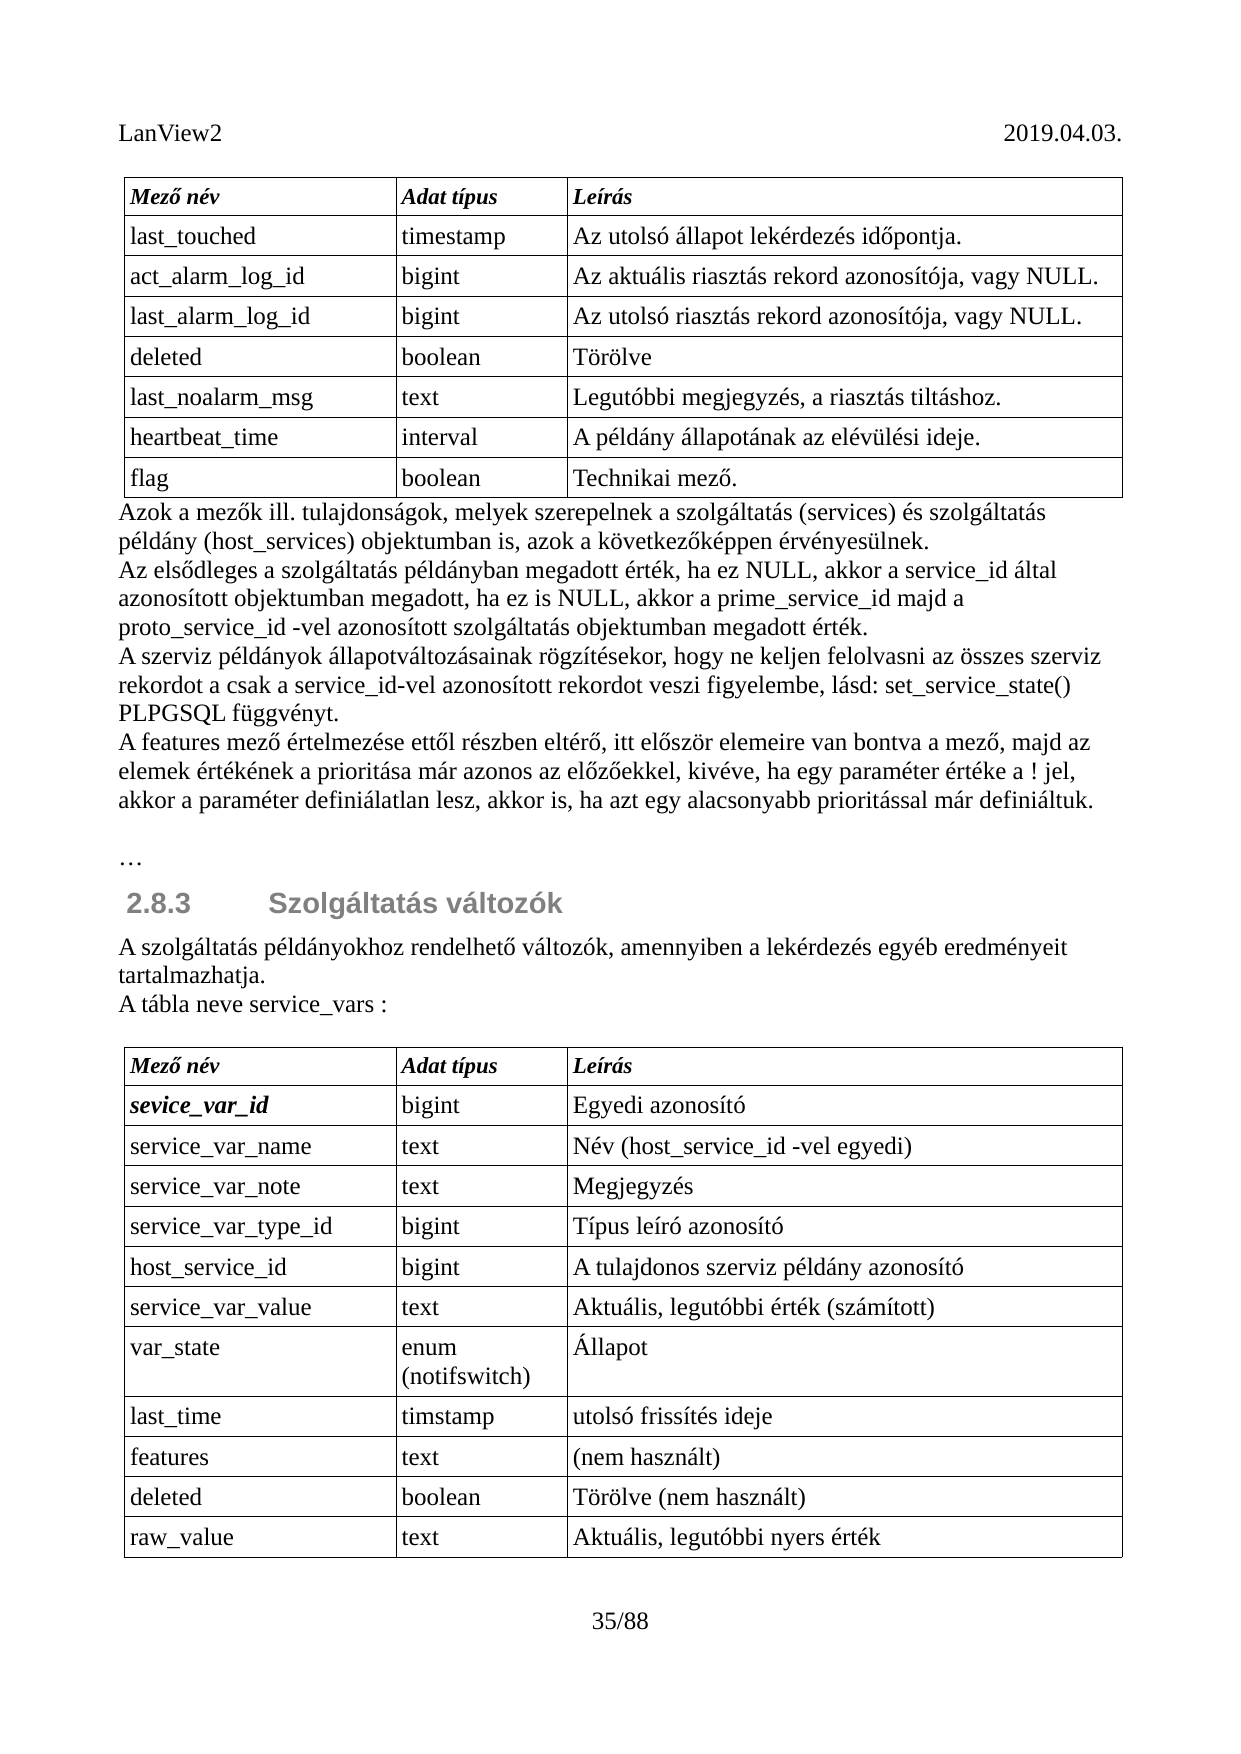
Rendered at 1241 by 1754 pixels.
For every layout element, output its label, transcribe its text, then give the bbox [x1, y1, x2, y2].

table_cell raw_value [125, 1517, 396, 1557]
table_cell bigint [397, 1247, 567, 1286]
table_cell timstamp [397, 1397, 567, 1436]
table_header Adat típus [397, 1048, 567, 1084]
table_cell bigint [397, 1207, 567, 1246]
table_cell interval [397, 418, 567, 457]
table_cell deleted [125, 337, 396, 376]
table_cell last_noalarm_msg [125, 377, 396, 417]
table_cell Aktuális, legutóbbi nyers érték [568, 1517, 1122, 1557]
table_cell Az utolsó állapot lekérdezés időpontja. [568, 216, 1122, 255]
table_cell Az aktuális riasztás rekord azonosítója, vagy NULL. [568, 256, 1122, 296]
subtitle Szolgáltatás változók [118, 886, 1122, 919]
table_cell boolean [397, 458, 567, 497]
table_cell text [397, 377, 567, 417]
table_cell bigint [397, 1086, 567, 1125]
table_cell boolean [397, 1477, 567, 1516]
table_cell heartbeat_time [125, 418, 396, 457]
table_cell service_var_value [125, 1287, 396, 1326]
table_cell text [397, 1517, 567, 1557]
table_header Leírás [568, 178, 1122, 215]
table_cell features [125, 1437, 396, 1476]
table_cell Egyedi azonosító [568, 1086, 1122, 1125]
table_cell service_var_type_id [125, 1207, 396, 1246]
table_cell Az utolsó riasztás rekord azonosítója, vagy NULL. [568, 297, 1122, 336]
table_cell host_service_id [125, 1247, 396, 1286]
table_cell Törölve [568, 337, 1122, 376]
table_cell A tulajdonos szerviz példány azonosító [568, 1247, 1122, 1286]
text Azok a mezők ill. tulajdonságok, melyek szerepelnek a szolgáltatás (services) és szolgáltatás példány (host_services) objektumban is, azok a következőképpen érvényesülnek. [118, 497, 1122, 555]
table_cell Aktuális, legutóbbi érték (számított) [568, 1287, 1122, 1326]
table_cell (nem használt) [568, 1437, 1122, 1476]
table_cell bigint [397, 297, 567, 336]
table_cell last_alarm_log_id [125, 297, 396, 336]
table_header Leírás [568, 1048, 1122, 1084]
table_cell enum (notifswitch) [397, 1327, 567, 1396]
text A szolgáltatás példányokhoz rendelhető változók, amennyiben a lekérdezés egyéb eredményeit tartalmazhatja. [118, 932, 1122, 989]
table_cell service_var_note [125, 1166, 396, 1206]
table_cell flag [125, 458, 396, 497]
table_header Mező név [125, 178, 396, 215]
table_cell text [397, 1287, 567, 1326]
table_cell last_time [125, 1397, 396, 1436]
table_cell timestamp [397, 216, 567, 255]
table_cell bigint [397, 256, 567, 296]
table_cell utolsó frissítés ideje [568, 1397, 1122, 1436]
table_cell Legutóbbi megjegyzés, a riasztás tiltáshoz. [568, 377, 1122, 417]
table_cell A példány állapotának az elévülési ideje. [568, 418, 1122, 457]
text Az elsődleges a szolgáltatás példányban megadott érték, ha ez NULL, akkor a service_id által azonosított objektumban megadott, ha ez is NULL, akkor a prime_service_id majd a proto_service_id -vel azonosított szolgáltatás objektumban megadott érték. [118, 555, 1122, 641]
text … [118, 842, 1122, 871]
table_cell Törölve (nem használt) [568, 1477, 1122, 1516]
table_cell var_state [125, 1327, 396, 1396]
table_cell Technikai mező. [568, 458, 1122, 497]
table_cell Név (host_service_id -vel egyedi) [568, 1126, 1122, 1165]
table_cell Megjegyzés [568, 1166, 1122, 1206]
text A tábla neve service_vars : [118, 989, 1122, 1018]
text A features mező értelmezése ettől részben eltérő, itt először elemeire van bontva a mező, majd az elemek értékének a prioritása már azonos az előzőekkel, kivéve, ha egy paraméter értéke a ! jel, akkor a paraméter definiálatlan lesz, akkor is, ha azt egy alacsonyabb prioritással már definiáltuk. [118, 727, 1122, 813]
table_cell Típus leíró azonosító [568, 1207, 1122, 1246]
table_header Mező név [125, 1048, 396, 1084]
table_cell Állapot [568, 1327, 1122, 1396]
table_cell text [397, 1126, 567, 1165]
table_cell text [397, 1437, 567, 1476]
table_cell last_touched [125, 216, 396, 255]
table_cell boolean [397, 337, 567, 376]
table_header Adat típus [397, 178, 567, 215]
table_cell service_var_name [125, 1126, 396, 1165]
table_cell deleted [125, 1477, 396, 1516]
text A szerviz példányok állapotváltozásainak rögzítésekor, hogy ne keljen felolvasni az összes szerviz rekordot a csak a service_id-vel azonosított rekordot veszi figyelembe, lásd: set_service_state() PLPGSQL függvényt. [118, 641, 1122, 727]
table_cell text [397, 1166, 567, 1206]
table_cell sevice_var_id [125, 1086, 396, 1125]
table_cell act_alarm_log_id [125, 256, 396, 296]
